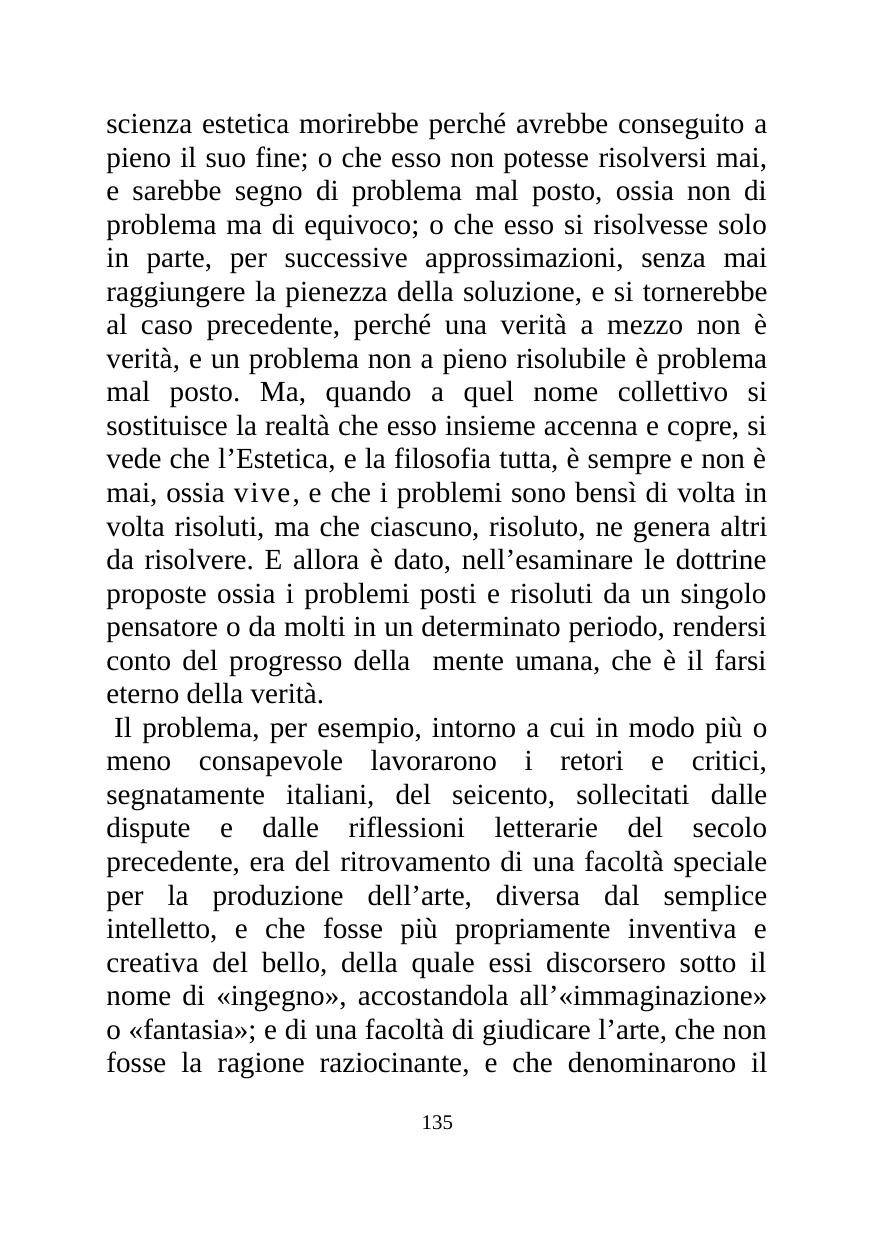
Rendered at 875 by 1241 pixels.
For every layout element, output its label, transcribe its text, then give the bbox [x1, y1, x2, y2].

text Il problema, per esempio, intorno a cui in modo più o meno consapevole lavorarono i retori e critici, segnatamente italiani, del seicento, sollecitati dalle dispute e dalle riflessioni letterarie del secolo precedente, era del ritrovamento di una facoltà speciale per la produzione dell’arte, diversa dal semplice intelletto, e che fosse più propriamente inventiva e creativa del bello, della quale essi discorsero sotto il nome di «ingegno», accostandola all’«immaginazione» o «fantasia»; e di una facoltà di giudicare l’arte, che non fosse la ragione raziocinante, e che denominarono il [106, 710, 768, 1079]
text scienza estetica morirebbe perché avrebbe conseguito a pieno il suo fine; o che esso non potesse risolversi mai, e sarebbe segno di problema mal posto, ossia non di problema ma di equivoco; o che esso si risolvesse solo in parte, per successive approssimazioni, senza mai raggiungere la pienezza della soluzione, e si tornerebbe al caso precedente, perché una verità a mezzo non è verità, e un problema non a pieno risolubile è problema mal posto. Ma, quando a quel nome collettivo si sostituisce la realtà che esso insieme accenna e copre, si vede che l’Estetica, e la filosofia tutta, è sempre e non è mai, ossia vive, e che i problemi sono bensì di volta in volta risoluti, ma che ciascuno, risoluto, ne genera altri da risolvere. E allora è dato, nell’esaminare le dottrine proposte ossia i problemi posti e risoluti da un singolo pensatore o da molti in un determinato periodo, rendersi conto del progresso della mente umana, che è il farsi eterno della verità. [106, 106, 768, 710]
